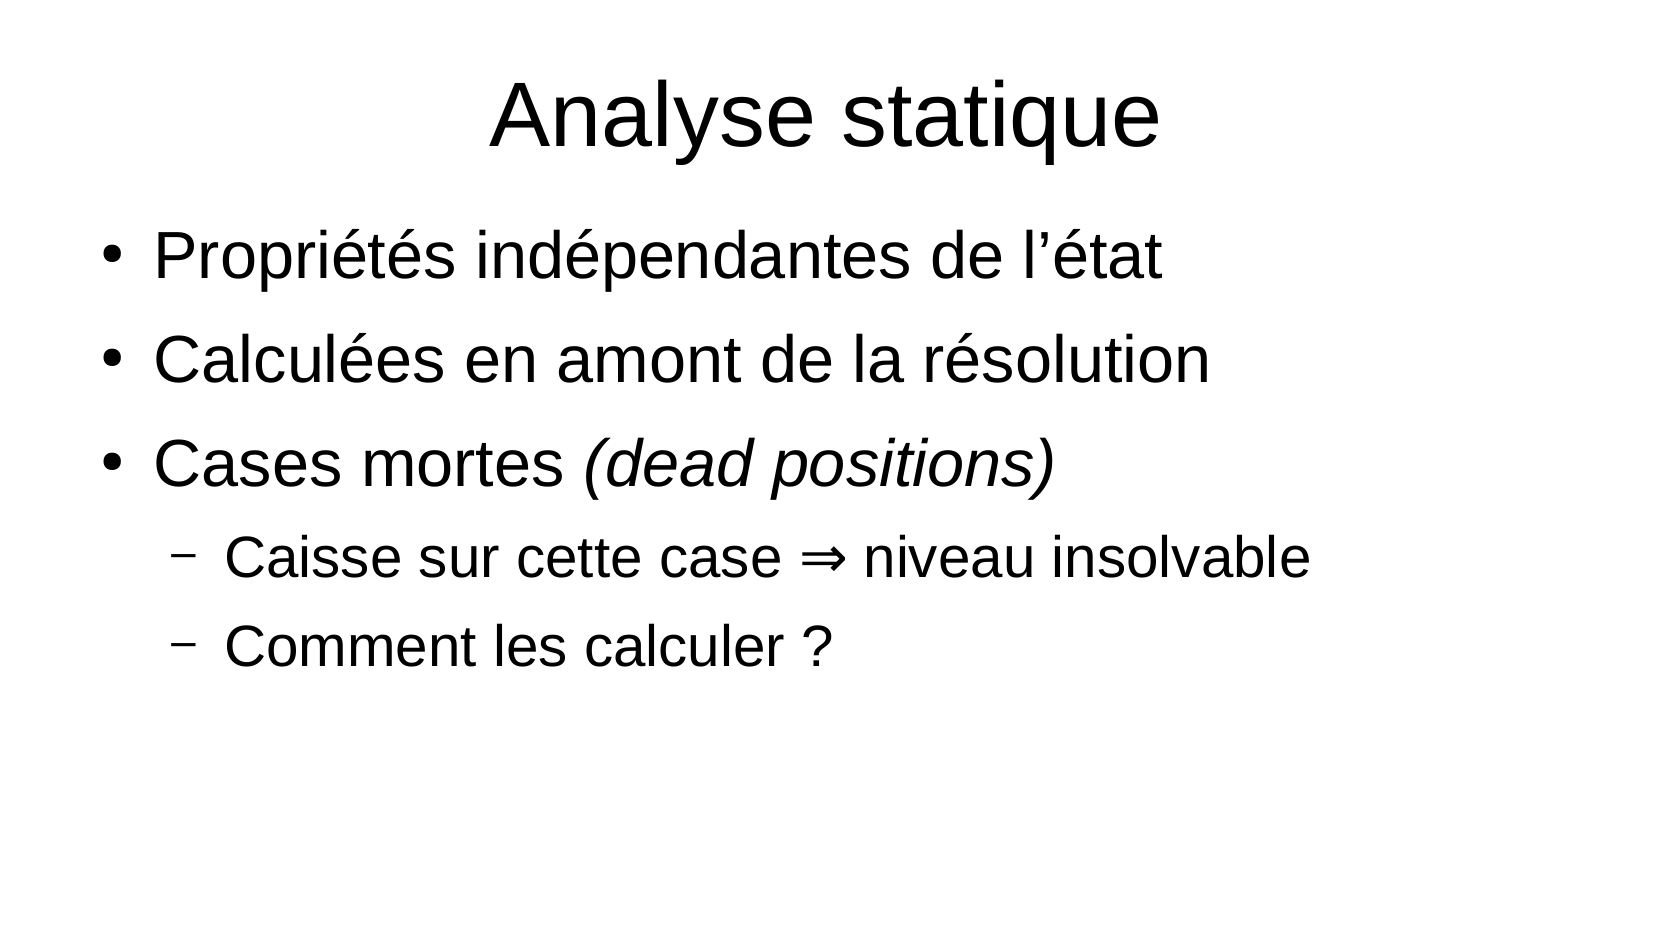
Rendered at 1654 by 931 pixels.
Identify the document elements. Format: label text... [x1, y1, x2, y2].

list Propriétés indépendantes de l’état Calculées en amont de la résolution Cases mortes (dead positions) Caisse sur cette case ⇒ niveau insolvable Comment les calculer ? [82, 217, 1571, 758]
title Analyse statique [82, 37, 1571, 193]
